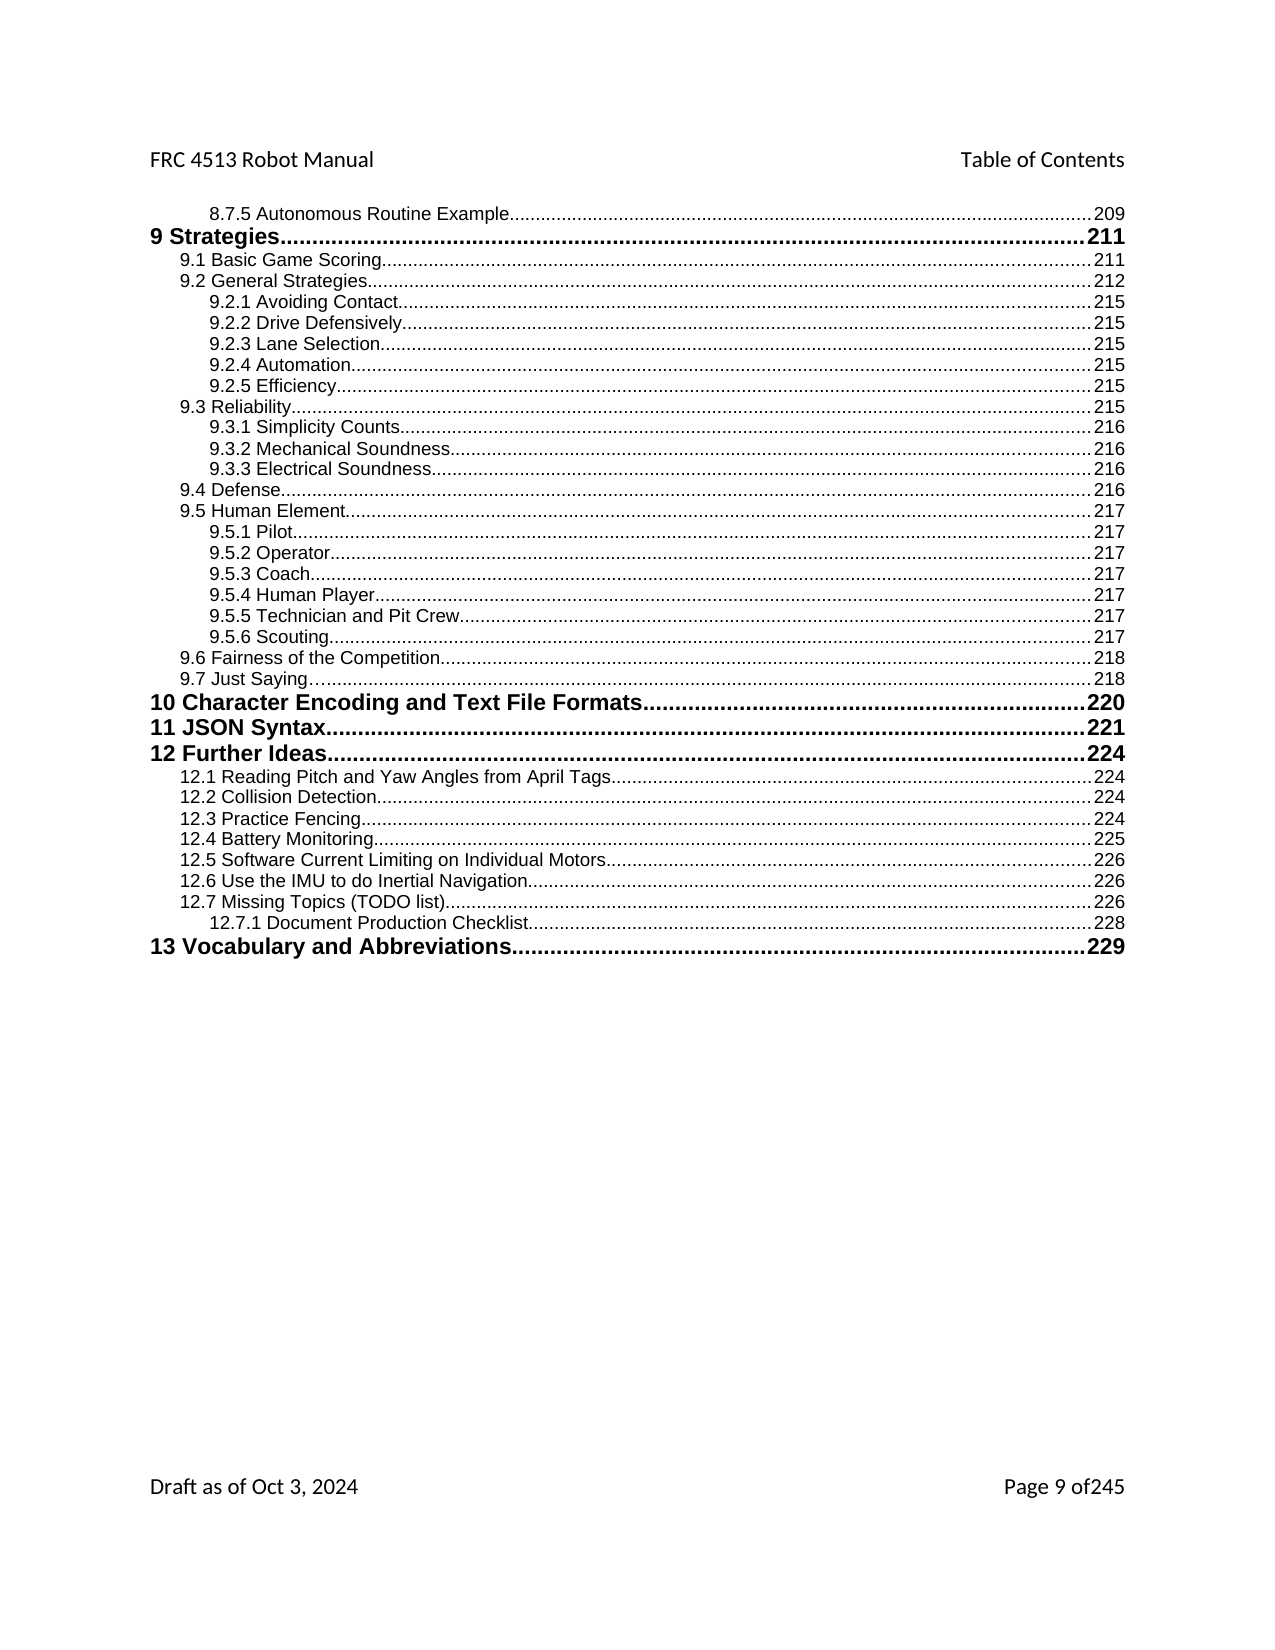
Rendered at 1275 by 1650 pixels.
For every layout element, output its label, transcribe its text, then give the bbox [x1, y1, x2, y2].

text 9.2.4 Automation 215 [209, 354, 1125, 375]
text 9.5.3 Coach 217 [209, 563, 1125, 584]
text 9.3 Reliability 215 [179, 396, 1125, 417]
text 9.6 Fairness of the Competition 218 [179, 647, 1125, 668]
text 9.3.3 Electrical Soundness 216 [209, 459, 1125, 480]
text 9.5.5 Technician and Pit Crew 217 [209, 605, 1125, 626]
text 9.5.1 Pilot 217 [209, 522, 1125, 543]
text 10 Character Encoding and Text File Formats 220 [150, 689, 1125, 715]
text 9.5 Human Element 217 [179, 501, 1125, 522]
text 9.2 General Strategies 212 [179, 270, 1125, 291]
text 12.1 Reading Pitch and Yaw Angles from April Tags 224 [179, 766, 1125, 787]
text 9.2.5 Efficiency 215 [209, 375, 1125, 396]
text 9 Strategies 211 [150, 224, 1125, 249]
text 9.3.2 Mechanical Soundness 216 [209, 438, 1125, 459]
text 9.2.1 Avoiding Contact 215 [209, 291, 1125, 312]
text 9.4 Defense 216 [179, 480, 1125, 501]
text 12.5 Software Current Limiting on Individual Motors 226 [179, 850, 1125, 871]
text 9.7 Just Saying… 218 [179, 668, 1125, 689]
text 9.2.3 Lane Selection 215 [209, 333, 1125, 354]
text 12 Further Ideas 224 [150, 740, 1125, 766]
text 9.1 Basic Game Scoring 211 [179, 249, 1125, 270]
text 12.3 Practice Fencing 224 [179, 808, 1125, 829]
text 9.5.6 Scouting 217 [209, 626, 1125, 647]
text 12.7.1 Document Production Checklist 228 [209, 913, 1125, 933]
text 13 Vocabulary and Abbreviations 229 [150, 933, 1125, 959]
text 12.6 Use the IMU to do Inertial Navigation 226 [179, 871, 1125, 892]
text 12.4 Battery Monitoring 225 [179, 829, 1125, 850]
text 12.7 Missing Topics (TODO list) 226 [179, 892, 1125, 913]
text 9.5.4 Human Player 217 [209, 584, 1125, 605]
text 9.3.1 Simplicity Counts 216 [209, 417, 1125, 438]
text 11 JSON Syntax 221 [150, 715, 1125, 740]
text 9.5.2 Operator 217 [209, 543, 1125, 563]
text 12.2 Collision Detection 224 [179, 787, 1125, 808]
text 8.7.5 Autonomous Routine Example 209 [209, 203, 1125, 224]
text 9.2.2 Drive Defensively 215 [209, 312, 1125, 333]
